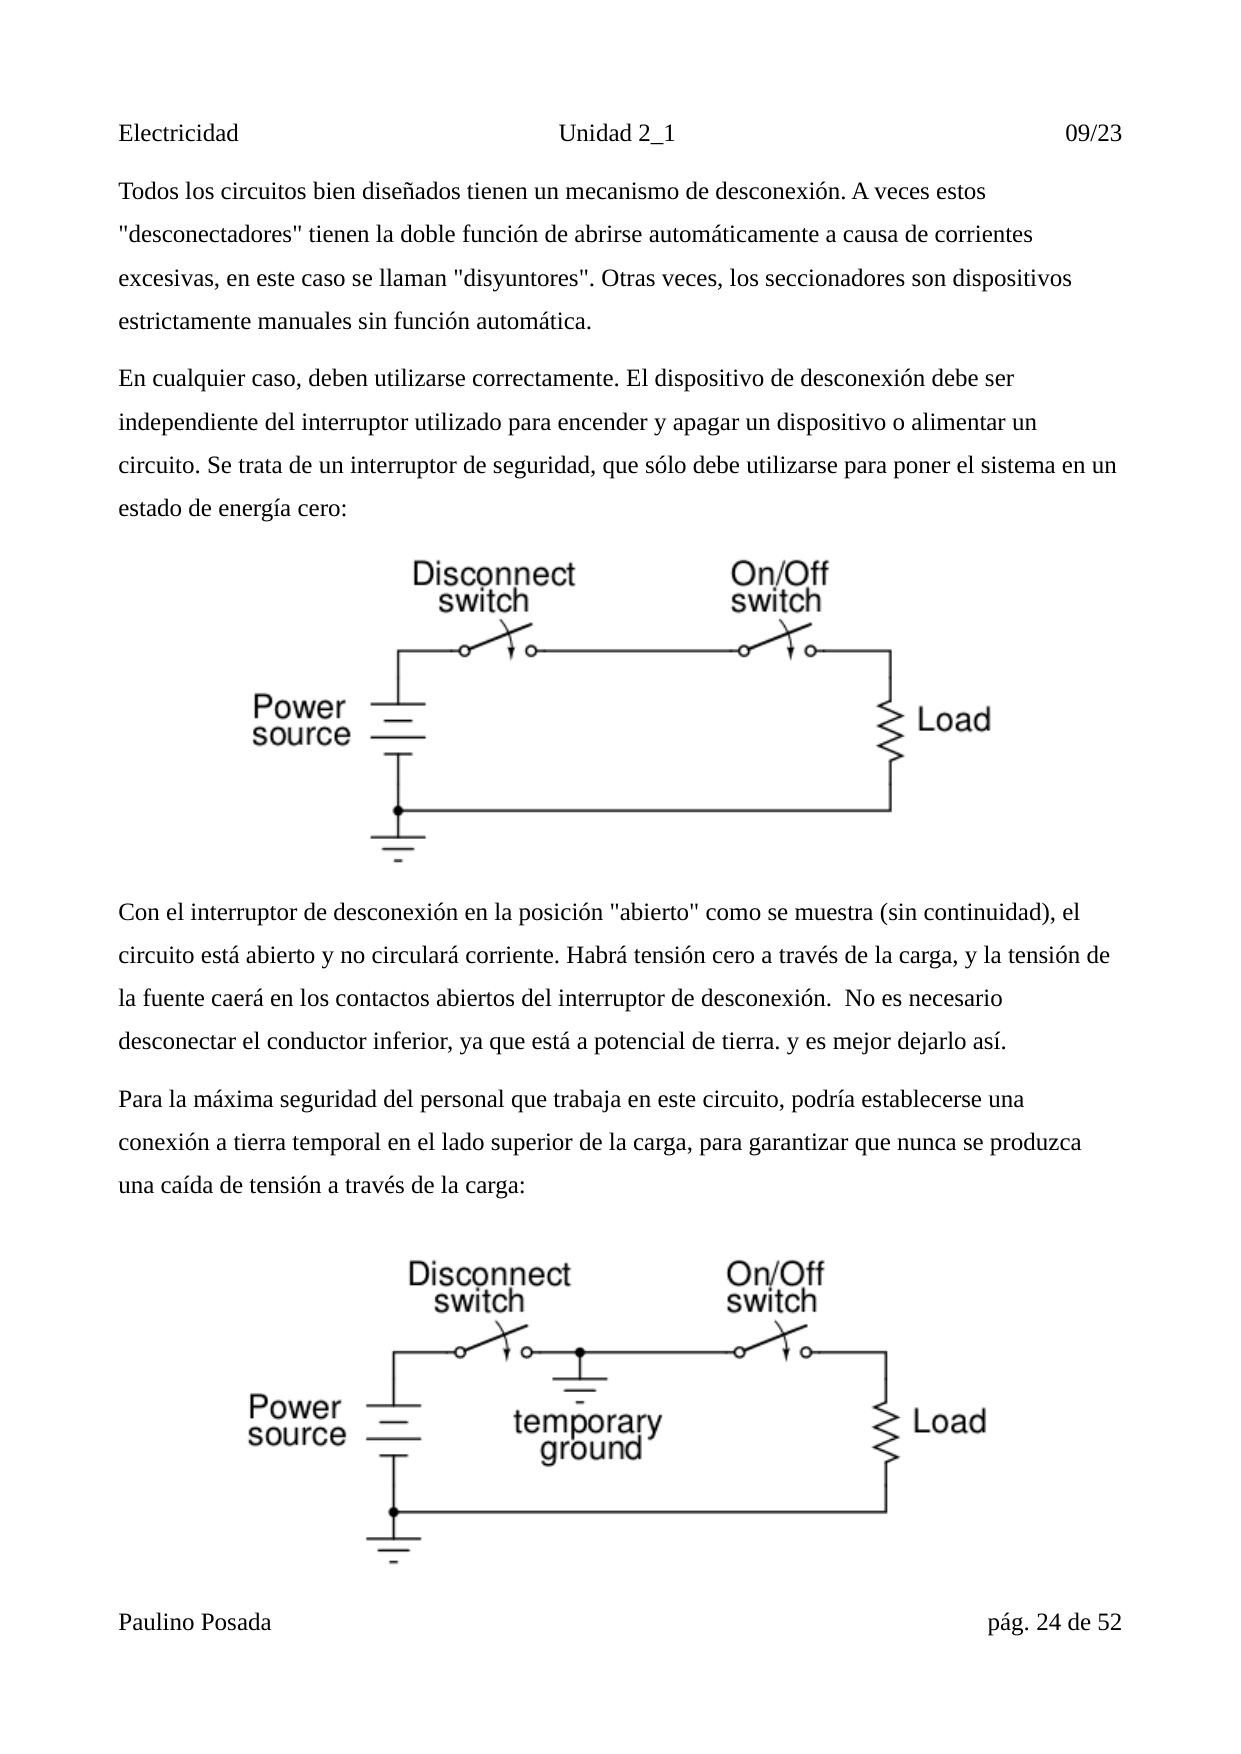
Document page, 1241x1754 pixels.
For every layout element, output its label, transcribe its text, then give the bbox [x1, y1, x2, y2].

picture [232, 1226, 1008, 1583]
text En cualquier caso, deben utilizarse correctamente. El dispositivo de desconexión debe ser independiente del interruptor utilizado para encender y apagar un dispositivo o alimentar un circuito. Se trata de un interruptor de seguridad, que sólo debe utilizarse para poner el sistema en un estado de energía cero: [118, 363, 1122, 522]
text Para la máxima seguridad del personal que trabaja en este circuito, podría establecerse una conexión a tierra temporal en el lado superior de la carga, para garantizar que nunca se produzca una caída de tensión a través de la carga: [118, 1084, 1122, 1199]
text Todos los circuitos bien diseñados tienen un mecanismo de desconexión. A veces estos "desconectadores" tienen la doble función de abrirse automáticamente a causa de corrientes excesivas, en este caso se llaman "disyuntores". Otras veces, los seccionadores son dispositivos estrictamente manuales sin función automática. [118, 176, 1122, 334]
text Con el interruptor de desconexión en la posición "abierto" como se muestra (sin continuidad), el circuito está abierto y no circulará corriente. Habrá tensión cero a través de la carga, y la tensión de la fuente caerá en los contactos abiertos del interruptor de desconexión. No es necesario desconectar el conductor inferior, ya que está a potencial de tierra. y es mejor dejarlo así. [118, 897, 1122, 1055]
picture [227, 543, 1014, 875]
